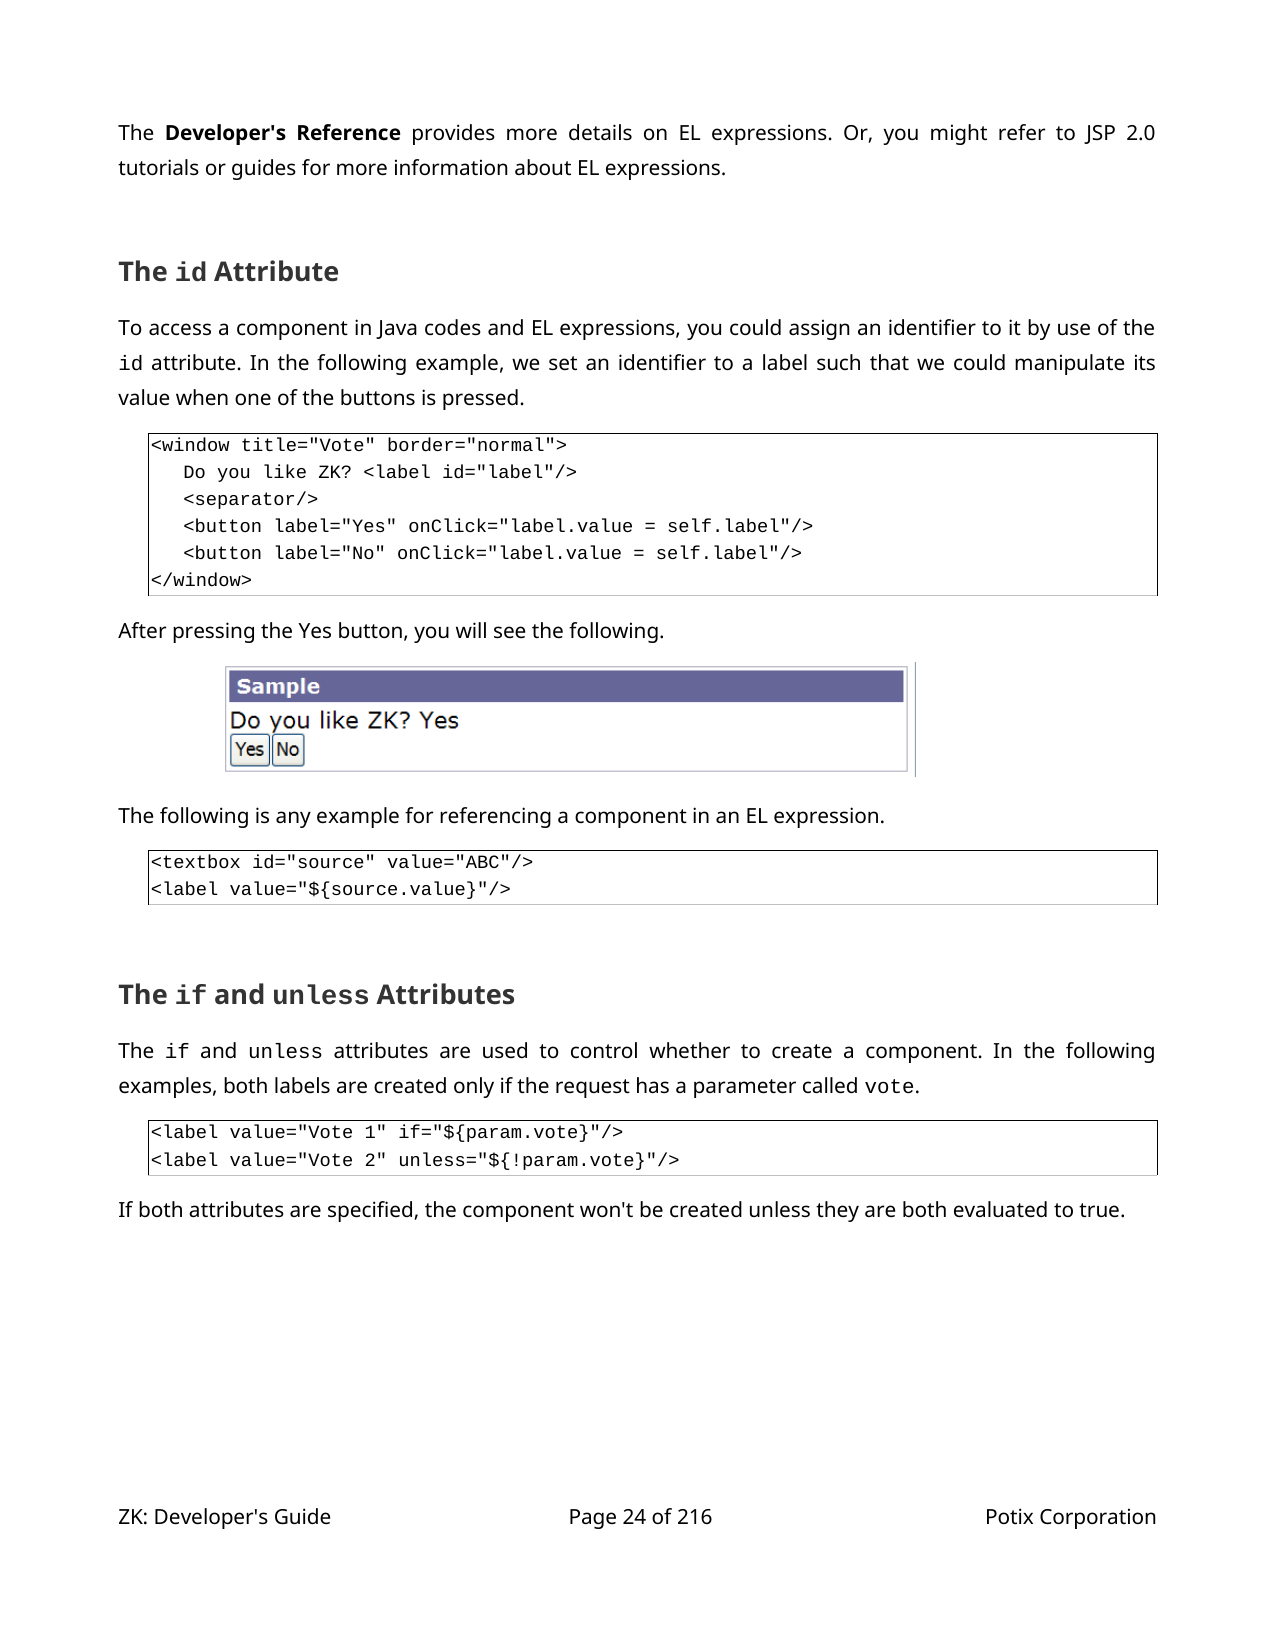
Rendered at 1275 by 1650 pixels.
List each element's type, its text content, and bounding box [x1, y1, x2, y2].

text The Developer's Reference provides more details on EL expressions. Or, you might refer to JSP 2.0 tutorials or guides for more information about EL expressions. [118, 118, 1157, 182]
picture [222, 662, 916, 777]
text <textbox id="source" value="ABC"/> [149, 851, 1157, 874]
text <window title="Vote" border="normal"> [149, 434, 1157, 457]
text To access a component in Java codes and EL expressions, you could assign an identifier to it by use of the id attribute. In the following example, we set an identifier to a label such that we could manipulate its value when one of the buttons is pressed. [118, 313, 1157, 412]
text <button label="Yes" onClick="label.value = self.label"/> [149, 514, 1157, 538]
text After pressing the Yes button, you will see the following. [118, 616, 1157, 644]
text The following is any example for referencing a component in an EL expression. [118, 777, 1157, 829]
subtitle The if and unless Attributes [118, 975, 1157, 1012]
text </window> [149, 568, 1157, 595]
text <label value="${source.value}"/> [149, 877, 1157, 904]
subtitle The id Attribute [118, 252, 1157, 289]
text If both attributes are specified, the component won't be created unless they are both evaluated to true. [118, 1196, 1157, 1224]
text The if and unless attributes are used to control whether to create a component. In the following examples, both labels are created only if the request has a parameter called vote. [118, 1036, 1157, 1100]
text <label value="Vote 2" unless="${!param.vote}"/> [149, 1148, 1157, 1175]
text <label value="Vote 1" if="${param.vote}"/> [149, 1121, 1157, 1145]
text <button label="No" onClick="label.value = self.label"/> [149, 541, 1157, 565]
text <separator/> [149, 487, 1157, 511]
text Do you like ZK? <label id="label"/> [149, 459, 1157, 484]
